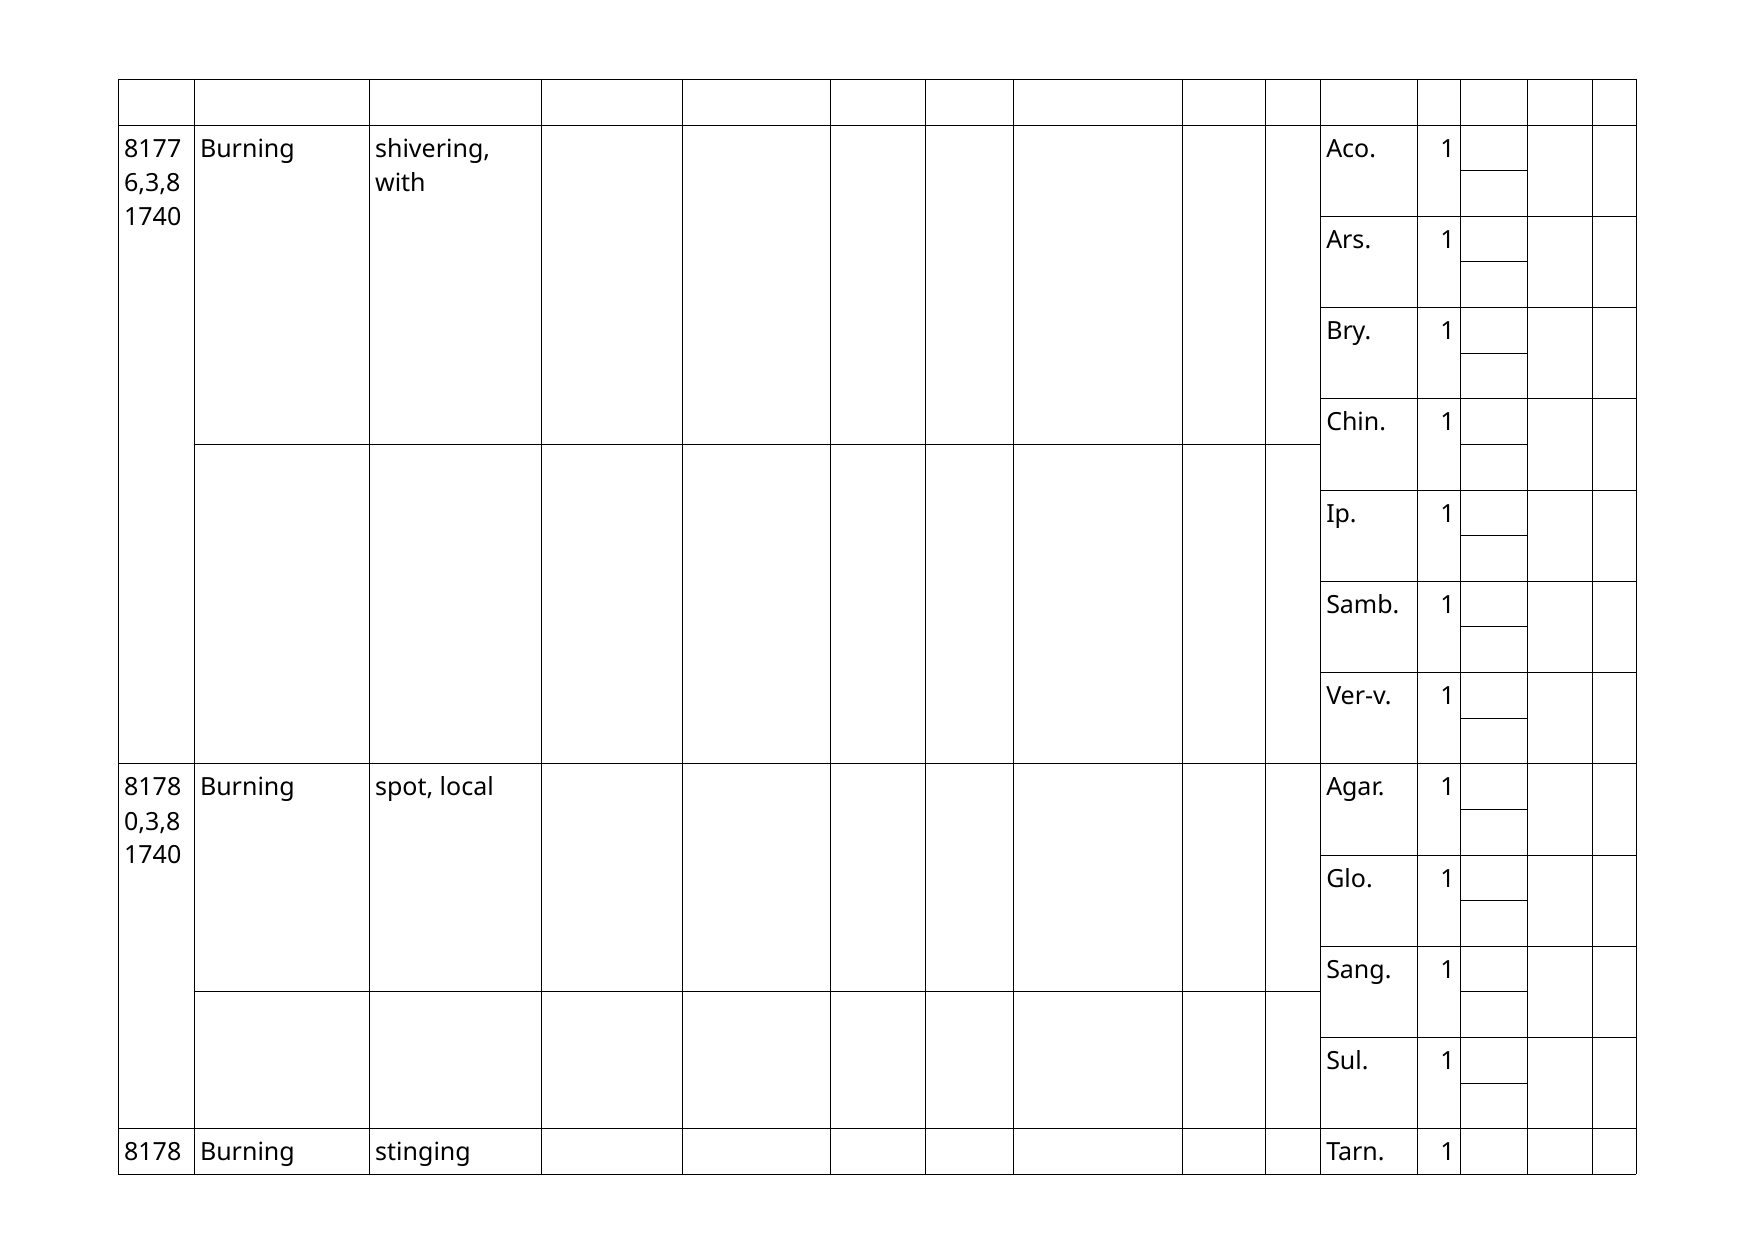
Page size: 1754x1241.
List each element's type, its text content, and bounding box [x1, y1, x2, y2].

table_cell [831, 1129, 925, 1174]
table_cell 81780,3,81740 [119, 764, 194, 1128]
table_cell [195, 992, 369, 1128]
table_cell [1418, 80, 1460, 124]
table_cell 1 [1418, 217, 1460, 307]
table_cell 8178 [119, 1129, 194, 1174]
table_cell [1014, 80, 1182, 124]
table_cell [1266, 764, 1320, 991]
table_cell Burning [195, 1129, 369, 1174]
table_cell [1461, 673, 1527, 718]
table_cell [1528, 399, 1592, 489]
table_cell [926, 126, 1013, 444]
table_cell [1461, 399, 1527, 444]
table_cell [1183, 992, 1265, 1128]
table_cell Ars. [1321, 217, 1417, 307]
table_cell [119, 80, 194, 124]
table_cell [370, 992, 541, 1128]
table_cell [1593, 217, 1636, 307]
table_cell [1593, 1038, 1636, 1128]
table_cell [1461, 536, 1527, 581]
table_cell Burning [195, 126, 369, 444]
table_cell [1593, 308, 1636, 398]
table_cell [1014, 764, 1182, 991]
table_cell Sul. [1321, 1038, 1417, 1128]
table_cell [1461, 582, 1527, 626]
table_cell Agar. [1321, 764, 1417, 854]
table_cell [1593, 399, 1636, 489]
table_cell [831, 80, 925, 124]
table_cell [1183, 1129, 1265, 1174]
table_cell Chin. [1321, 399, 1417, 489]
table_cell [1014, 445, 1182, 763]
table_cell [1266, 80, 1320, 124]
table_cell [683, 126, 830, 444]
table_cell Burning [195, 764, 369, 991]
table_cell [926, 1129, 1013, 1174]
table_cell [683, 445, 830, 763]
table_cell spot, local [370, 764, 541, 991]
table_cell [1461, 856, 1527, 900]
table_cell [542, 1129, 682, 1174]
table_cell [683, 764, 830, 991]
table_cell [926, 764, 1013, 991]
table_cell [1461, 262, 1527, 307]
table_cell 1 [1418, 308, 1460, 398]
table_cell [1461, 80, 1527, 124]
table_cell [683, 992, 830, 1128]
table_cell 1 [1418, 582, 1460, 672]
table_cell [831, 445, 925, 763]
table_cell 1 [1418, 399, 1460, 489]
table_cell [1593, 673, 1636, 763]
table_cell Sang. [1321, 947, 1417, 1037]
table_cell Ver-v. [1321, 673, 1417, 763]
table_cell [1461, 627, 1527, 672]
table_cell 1 [1418, 126, 1460, 216]
table_cell [1461, 126, 1527, 170]
table_cell [1593, 764, 1636, 854]
table_cell [1528, 80, 1592, 124]
table_cell shivering, with [370, 126, 541, 444]
table_cell [370, 80, 541, 124]
table_cell [1461, 901, 1527, 946]
table_cell Bry. [1321, 308, 1417, 398]
table_cell [1528, 947, 1592, 1037]
table_cell [926, 445, 1013, 763]
table_cell [1593, 80, 1636, 124]
table_cell [1593, 126, 1636, 216]
table_cell 81776,3,81740 [119, 126, 194, 763]
table_cell [195, 445, 369, 763]
table_cell 1 [1418, 947, 1460, 1037]
table_cell [542, 445, 682, 763]
table_cell [1183, 764, 1265, 991]
table_cell [1014, 1129, 1182, 1174]
table_cell 1 [1418, 764, 1460, 854]
table_cell [1593, 491, 1636, 581]
table_cell [1593, 582, 1636, 672]
table_cell [1461, 308, 1527, 353]
table_cell [542, 992, 682, 1128]
table_cell [1014, 992, 1182, 1128]
table_cell [1461, 217, 1527, 261]
table_cell Ip. [1321, 491, 1417, 581]
table_cell Samb. [1321, 582, 1417, 672]
table_cell [1321, 80, 1417, 124]
table_cell [542, 764, 682, 991]
table_cell Glo. [1321, 856, 1417, 946]
table_cell [1528, 491, 1592, 581]
table_cell [1461, 445, 1527, 489]
table_cell 1 [1418, 491, 1460, 581]
table_cell 1 [1418, 1129, 1460, 1174]
table_cell [542, 80, 682, 124]
table_cell [1593, 947, 1636, 1037]
table_cell [1528, 1038, 1592, 1128]
table_cell [1461, 947, 1527, 991]
table_cell [1528, 126, 1592, 216]
table_cell [683, 1129, 830, 1174]
table_cell Tarn. [1321, 1129, 1417, 1174]
table_cell [1014, 126, 1182, 444]
table_cell [1266, 992, 1320, 1128]
table_cell [831, 764, 925, 991]
table_cell [1528, 217, 1592, 307]
table_cell [1461, 171, 1527, 216]
table_cell [1593, 856, 1636, 946]
table_cell [831, 126, 925, 444]
table_cell [1528, 1129, 1592, 1174]
table_cell [1183, 126, 1265, 444]
table_cell [542, 126, 682, 444]
table_cell 1 [1418, 856, 1460, 946]
table_cell [1183, 80, 1265, 124]
table_cell [1461, 810, 1527, 854]
table_cell 1 [1418, 673, 1460, 763]
table_cell [1528, 582, 1592, 672]
table_cell [1528, 856, 1592, 946]
table_cell [1266, 1129, 1320, 1174]
table_cell [1528, 673, 1592, 763]
table_cell 1 [1418, 1038, 1460, 1128]
table_cell [1183, 445, 1265, 763]
table_cell [831, 992, 925, 1128]
table_cell [1461, 719, 1527, 763]
table_cell [1461, 764, 1527, 809]
table_cell [1528, 764, 1592, 854]
table_cell [1266, 445, 1320, 763]
table_cell [1266, 126, 1320, 444]
table_cell [1461, 992, 1527, 1037]
table_cell [1461, 354, 1527, 398]
table_cell stinging [370, 1129, 541, 1174]
table_cell [195, 80, 369, 124]
table_cell [1461, 491, 1527, 535]
table_cell [926, 992, 1013, 1128]
table_cell [683, 80, 830, 124]
table_cell [926, 80, 1013, 124]
table_cell [1461, 1129, 1527, 1174]
table_cell [1461, 1084, 1527, 1128]
table_cell [1528, 308, 1592, 398]
table_cell [1593, 1129, 1636, 1174]
table_cell [370, 445, 541, 763]
table_cell [1461, 1038, 1527, 1083]
table_cell Aco. [1321, 126, 1417, 216]
